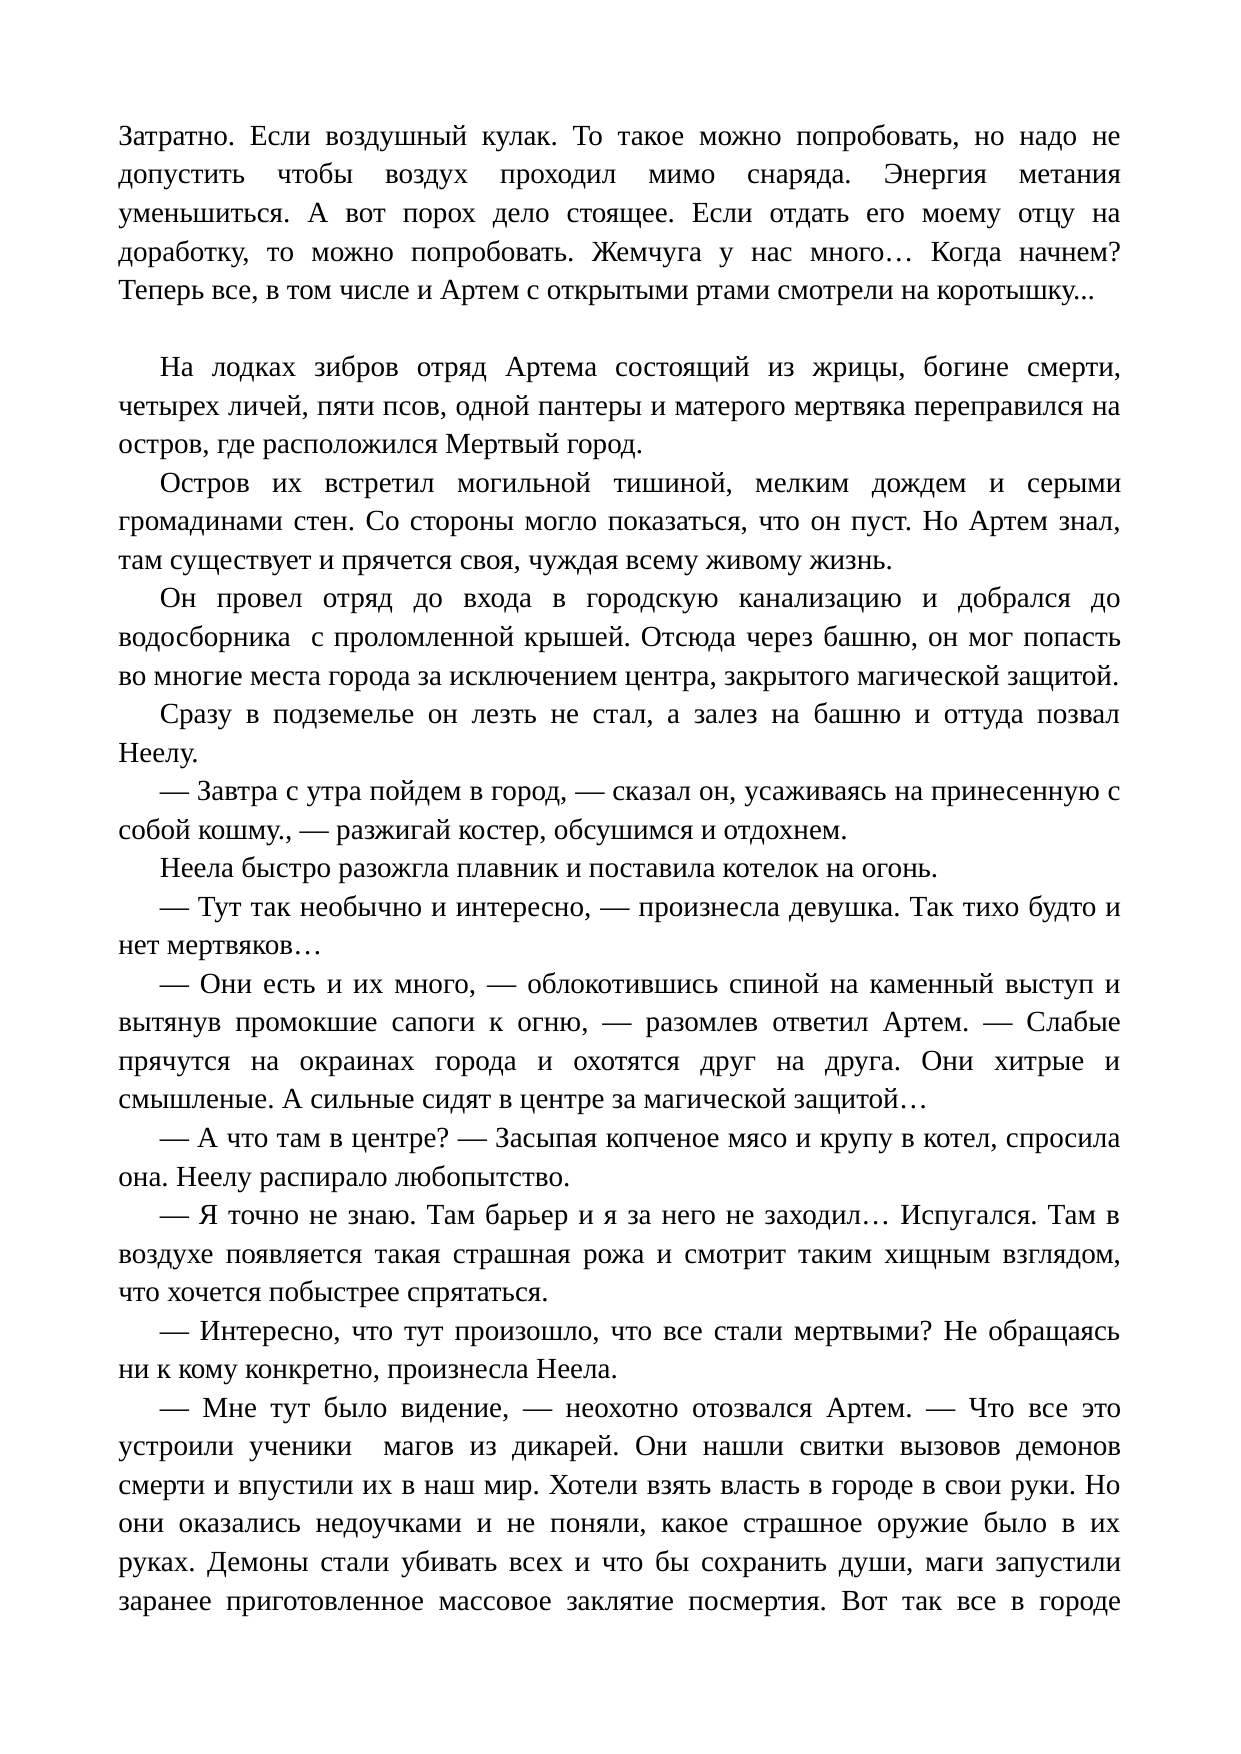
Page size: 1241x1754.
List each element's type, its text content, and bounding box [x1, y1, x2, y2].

text На лодках зибров отряд Артема состоящий из жрицы, богине смерти, четырех личей, пяти псов, одной пантеры и матерого мертвяка переправился на остров, где расположился Мертвый город. [118, 349, 1122, 460]
text — Они есть и их много, — облокотившись спиной на каменный выступ и вытянув промокшие сапоги к огню, — разомлев ответил Артем. — Слабые прячутся на окраинах города и охотятся друг на друга. Они хитрые и смышленые. А сильные сидят в центре за магической защитой… [118, 966, 1122, 1115]
text — Мне тут было видение, — неохотно отозвался Артем. — Что все это устроили ученики магов из дикарей. Они нашли свитки вызовов демонов смерти и впустили их в наш мир. Хотели взять власть в городе в свои руки. Но они оказались недоучками и не поняли, какое страшное оружие было в их руках. Демоны стали убивать всех и что бы сохранить души, маги запустили заранее приготовленное массовое заклятие посмертия. Вот так все в городе [118, 1390, 1122, 1616]
text — Я точно не знаю. Там барьер и я за него не заходил… Испугался. Там в воздухе появляется такая страшная рожа и смотрит таким хищным взглядом, что хочется побыстрее спрятаться. [118, 1197, 1122, 1308]
text — Тут так необычно и интересно, — произнесла девушка. Так тихо будто и нет мертвяков… [118, 889, 1122, 961]
text Затратно. Если воздушный кулак. То такое можно попробовать, но надо не допустить чтобы воздух проходил мимо снаряда. Энергия метания уменьшиться. А вот порох дело стоящее. Если отдать его моему отцу на доработку, то можно попробовать. Жемчуга у нас много… Когда начнем? Теперь все, в том числе и Артем с открытыми ртами смотрели на коротышку... [118, 118, 1122, 306]
text — Интересно, что тут произошло, что все стали мертвыми? Не обращаясь ни к кому конкретно, произнесла Неела. [118, 1313, 1122, 1385]
text — Завтра с утра пойдем в город, — сказал он, усаживаясь на принесенную с собой кошму., — разжигай костер, обсушимся и отдохнем. [118, 773, 1122, 845]
text Остров их встретил могильной тишиной, мелким дождем и серыми громадинами стен. Со стороны могло показаться, что он пуст. Но Артем знал, там существует и прячется своя, чуждая всему живому жизнь. [118, 465, 1122, 576]
text Он провел отряд до входа в городскую канализацию и добрался до водосборника с проломленной крышей. Отсюда через башню, он мог попасть во многие места города за исключением центра, закрытого магической защитой. [118, 581, 1122, 691]
text — А что там в центре? — Засыпая копченое мясо и крупу в котел, спросила она. Неелу распирало любопытство. [118, 1120, 1122, 1192]
text Сразу в подземелье он лезть не стал, а залез на башню и оттуда позвал Неелу. [118, 696, 1122, 768]
text Неела быстро разожгла плавник и поставила котелок на огонь. [118, 850, 1122, 884]
